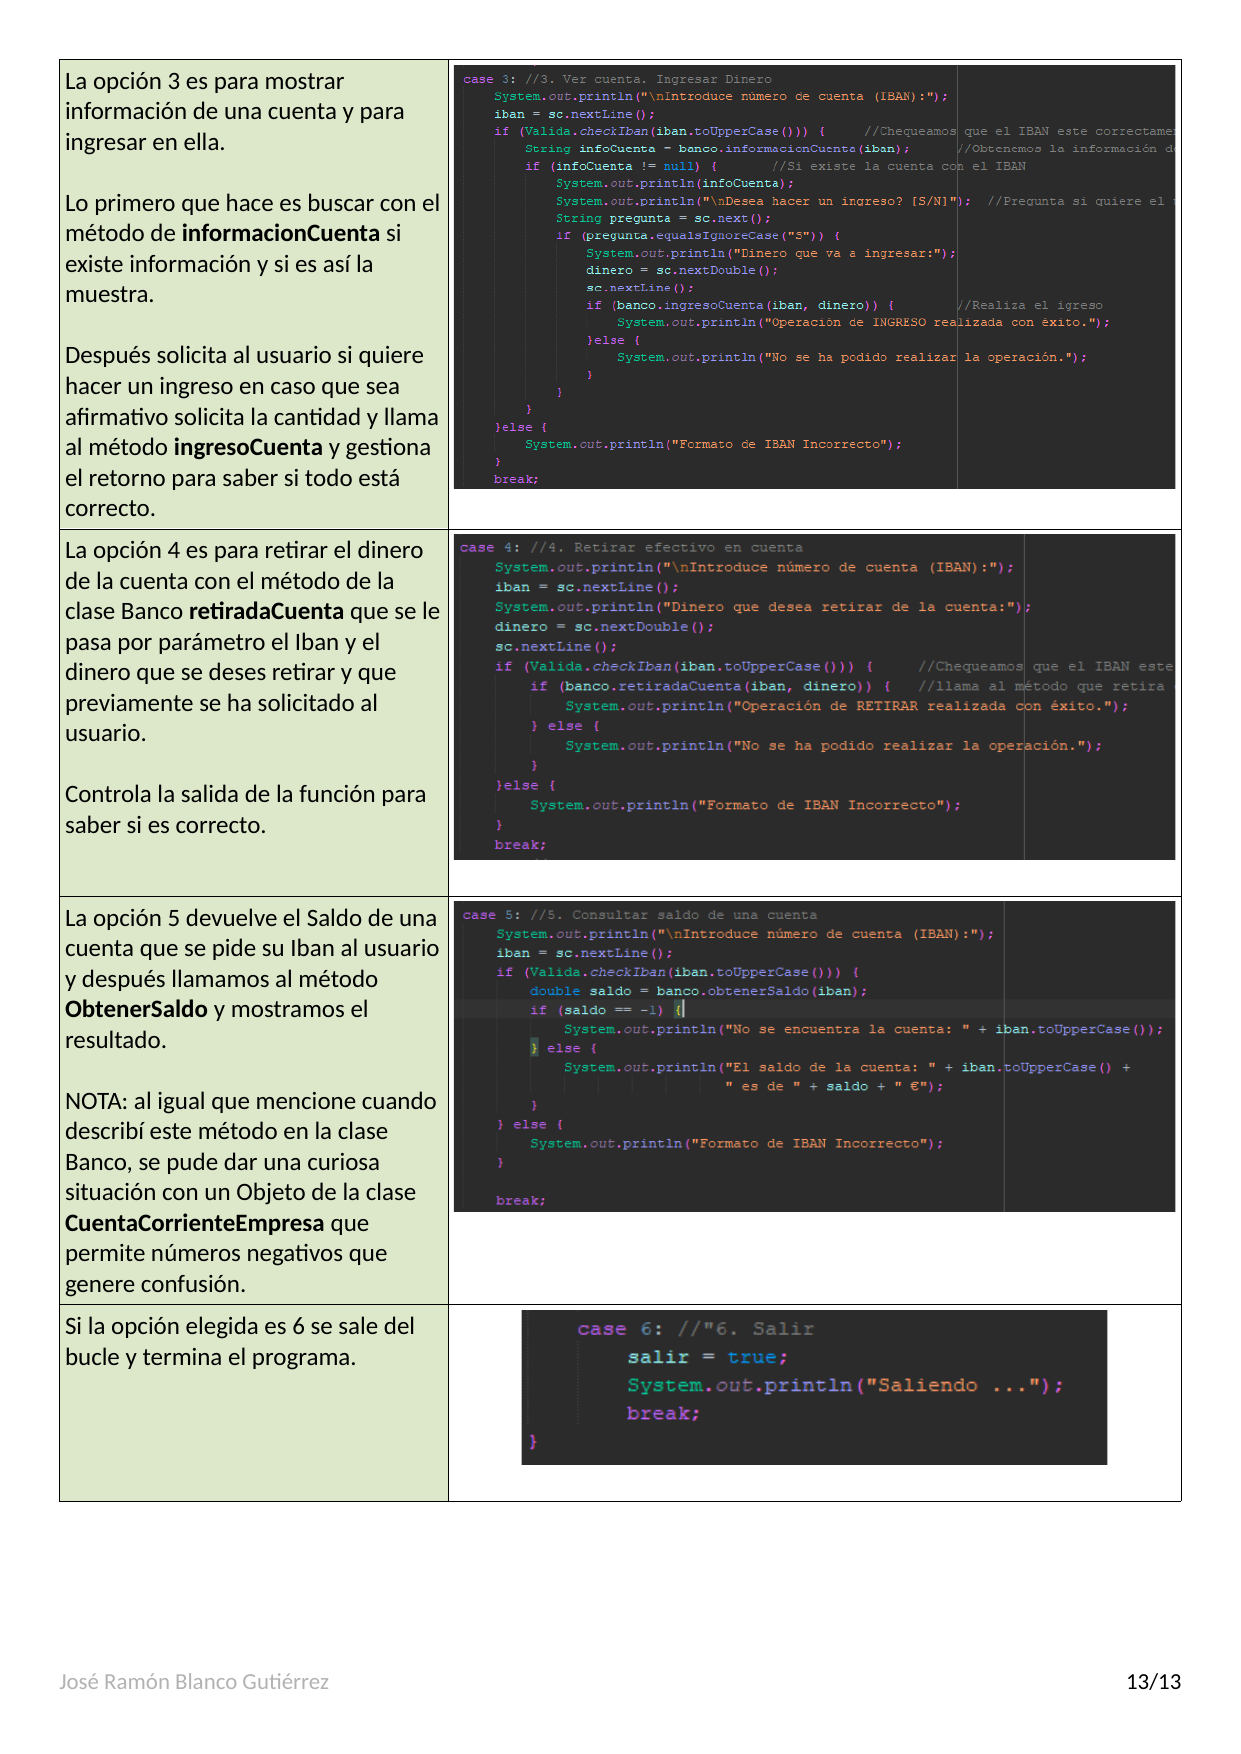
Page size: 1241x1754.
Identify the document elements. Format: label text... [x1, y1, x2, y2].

table_cell [449, 60, 1181, 528]
table_cell La opción 5 devuelve el Saldo de una cuenta que se pide su Iban al usuario y después llamamos al método ObtenerSaldo y mostramos el resultado. NOTA: al igual que mencione cuando describí este método en la clase Banco, se pude dar una curiosa situación con un Objeto de la clase CuentaCorrienteEmpresa que permite números negativos que genere confusión. [60, 897, 448, 1304]
table_cell [449, 530, 1181, 896]
table_cell La opción 3 es para mostrar información de una cuenta y para ingresar en ella. Lo primero que hace es buscar con el método de informacionCuenta si existe información y si es así la muestra. Después solicita al usuario si quiere hacer un ingreso en caso que sea afirmativo solicita la cantidad y llama al método ingresoCuenta y gestiona el retorno para saber si todo está correcto. [60, 60, 448, 528]
picture [453, 534, 1176, 860]
table_cell Si la opción elegida es 6 se sale del bucle y termina el programa. [60, 1305, 448, 1501]
table_cell La opción 4 es para retirar el dinero de la cuenta con el método de la clase Banco retiradaCuenta que se le pasa por parámetro el Iban y el dinero que se deses retirar y que previamente se ha solicitado al usuario. Controla la salida de la función para saber si es correcto. [60, 530, 448, 896]
picture [521, 1310, 1108, 1465]
table_cell [449, 897, 1181, 1304]
table_cell [449, 1305, 1181, 1501]
picture [453, 65, 1176, 489]
picture [453, 901, 1176, 1212]
